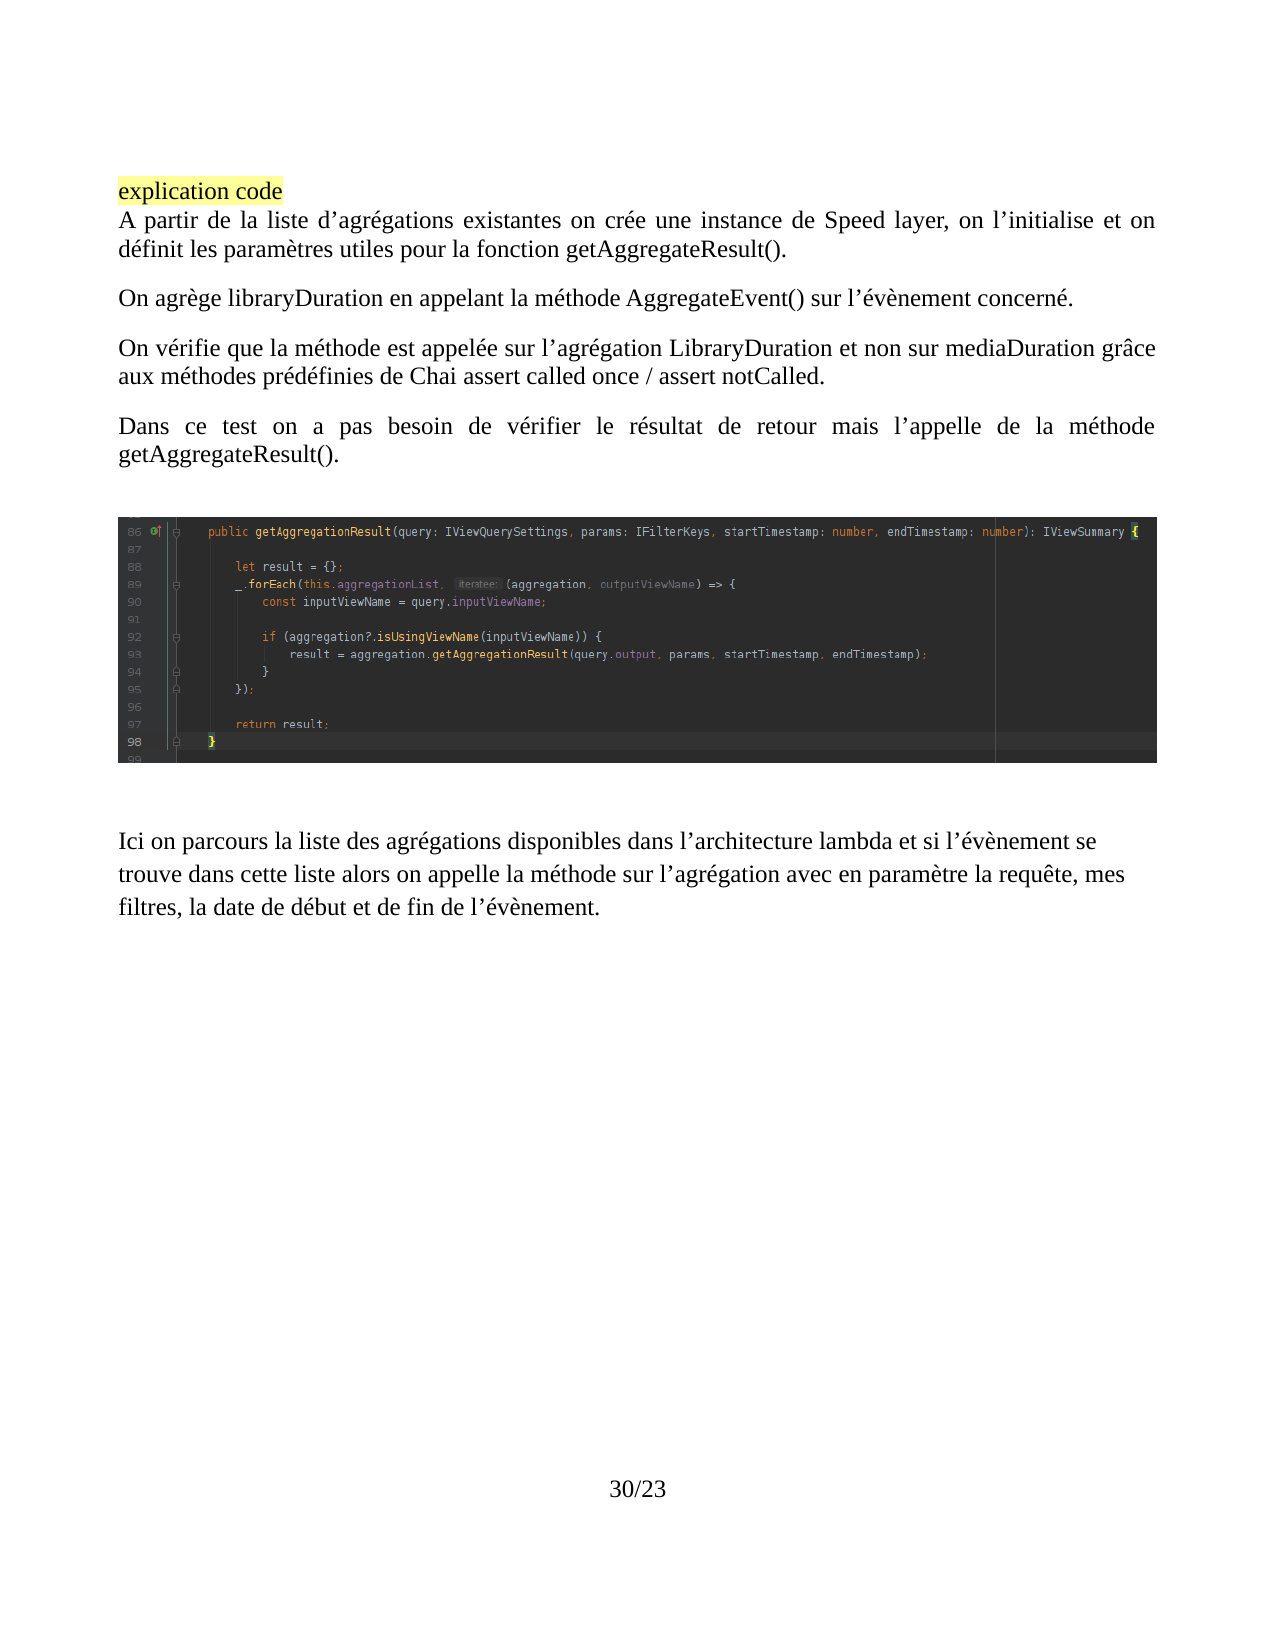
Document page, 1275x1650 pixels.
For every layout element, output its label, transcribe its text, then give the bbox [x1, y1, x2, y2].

text On vérifie que la méthode est appelée sur l’agrégation LibraryDuration et non sur mediaDuration grâce aux méthodes prédéfinies de Chai assert called once / assert notCalled. [118, 333, 1157, 390]
text On agrège libraryDuration en appelant la méthode AggregateEvent() sur l’évènement concerné. [118, 283, 1157, 312]
text explication code [118, 176, 1157, 205]
text A partir de la liste d’agrégations existantes on crée une instance de Speed layer, on l’initialise et on définit les paramètres utiles pour la fonction getAggregateResult(). [118, 205, 1157, 263]
picture [118, 517, 1157, 763]
text Dans ce test on a pas besoin de vérifier le résultat de retour mais l’appelle de la méthode getAggregateResult(). [118, 411, 1157, 468]
text Ici on parcours la liste des agrégations disponibles dans l’architecture lambda et si l’évènement se trouve dans cette liste alors on appelle la méthode sur l’agrégation avec en paramètre la requête, mes filtres, la date de début et de fin de l’évènement. [118, 826, 1157, 921]
